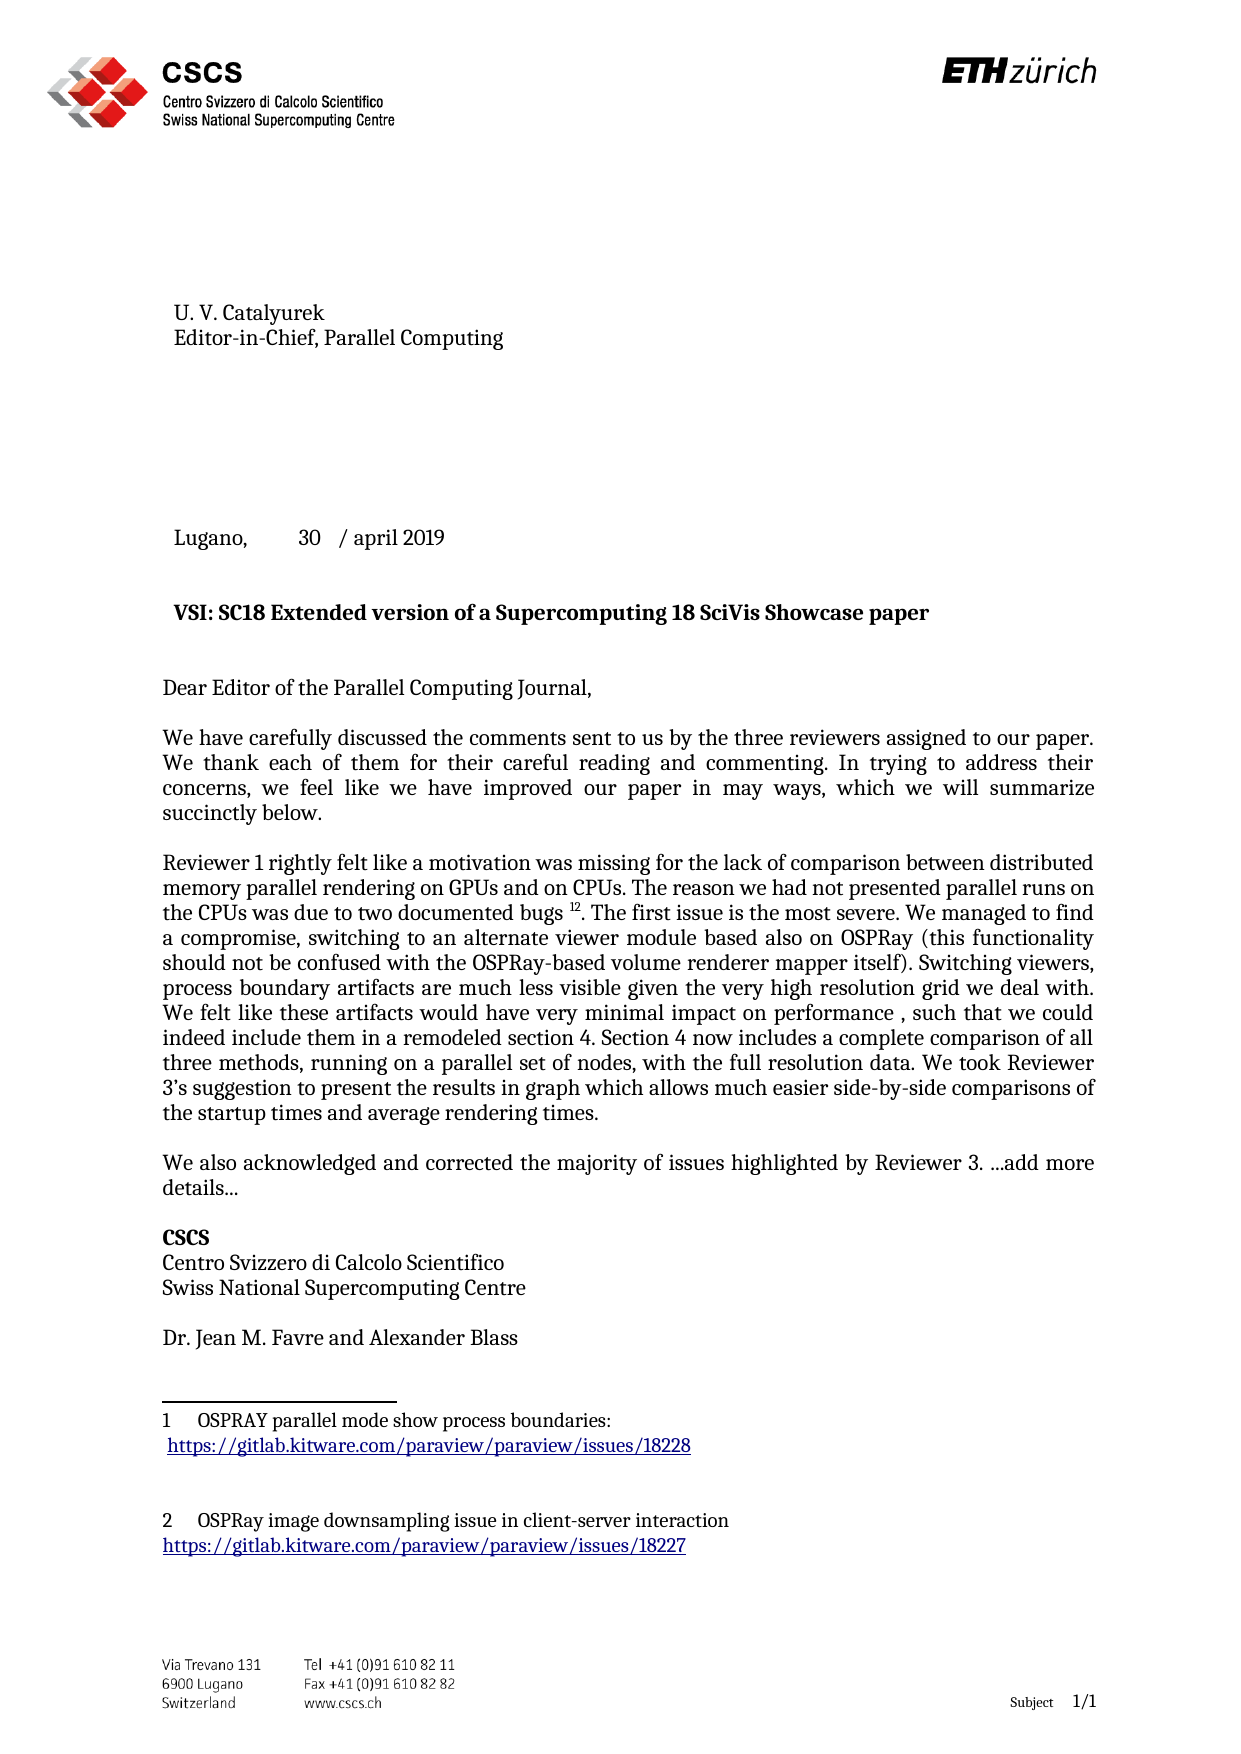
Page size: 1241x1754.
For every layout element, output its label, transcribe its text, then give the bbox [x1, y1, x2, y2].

text CSCS [162, 1225, 1096, 1250]
text Swiss National Supercomputing Centre [162, 1275, 1096, 1300]
table_cell [163, 625, 1095, 675]
table_header [629, 300, 1095, 450]
table_cell Lugano, 30 / april 2019 [163, 525, 1095, 550]
picture [41, 52, 400, 134]
text Centro Svizzero di Calcolo Scientifico [162, 1250, 1096, 1275]
text We also acknowledged and corrected the majority of issues highlighted by Reviewer 3. ...add more details... [162, 1150, 1096, 1200]
table_cell [163, 550, 1095, 600]
text https://gitlab.kitware.com/paraview/paraview/issues/18227 [162, 1533, 1096, 1558]
text We have carefully discussed the comments sent to us by the three reviewers assigned to our paper. We thank each of them for their careful reading and commenting. In trying to address their concerns, we feel like we have improved our paper in may ways, which we will summarize succinctly below. [162, 725, 1096, 825]
picture [936, 52, 1102, 89]
text OSPRay image downsampling issue in client-server interaction [162, 1508, 1096, 1533]
table_cell VSI: SC18 Extended version of a Supercomputing 18 SciVis Showcase paper [163, 600, 1095, 625]
text Dr. Jean M. Favre and Alexander Blass [162, 1325, 1096, 1350]
text https://gitlab.kitware.com/paraview/paraview/issues/18228 [162, 1433, 1096, 1458]
picture [156, 1652, 460, 1714]
text OSPRAY parallel mode show process boundaries: [162, 1408, 1096, 1433]
text Reviewer 1 rightly felt like a motivation was missing for the lack of comparison between distributed memory parallel rendering on GPUs and on CPUs. The reason we had not presented parallel runs on the CPUs was due to two documented bugs . The first issue is the most severe. We managed to find a compromise, switching to an alternate viewer module based also on OSPRay (this functionality should not be confused with the OSPRay-based volume renderer mapper itself). Switching viewers, process boundary artifacts are much less visible given the very high resolution grid we deal with. We felt like these artifacts would have very minimal impact on performance , such that we could indeed include them in a remodeled section 4. Section 4 now includes a complete comparison of all three methods, running on a parallel set of nodes, with the full resolution data. We took Reviewer 3’s suggestion to present the results in graph which allows much easier side-by-side comparisons of the startup times and average rendering times. [162, 850, 1096, 1125]
text Dear Editor of the Parallel Computing Journal, [162, 675, 1096, 700]
table_cell [163, 450, 1095, 525]
table_header U. V. Catalyurek Editor-in-Chief, Parallel Computing [163, 300, 629, 450]
